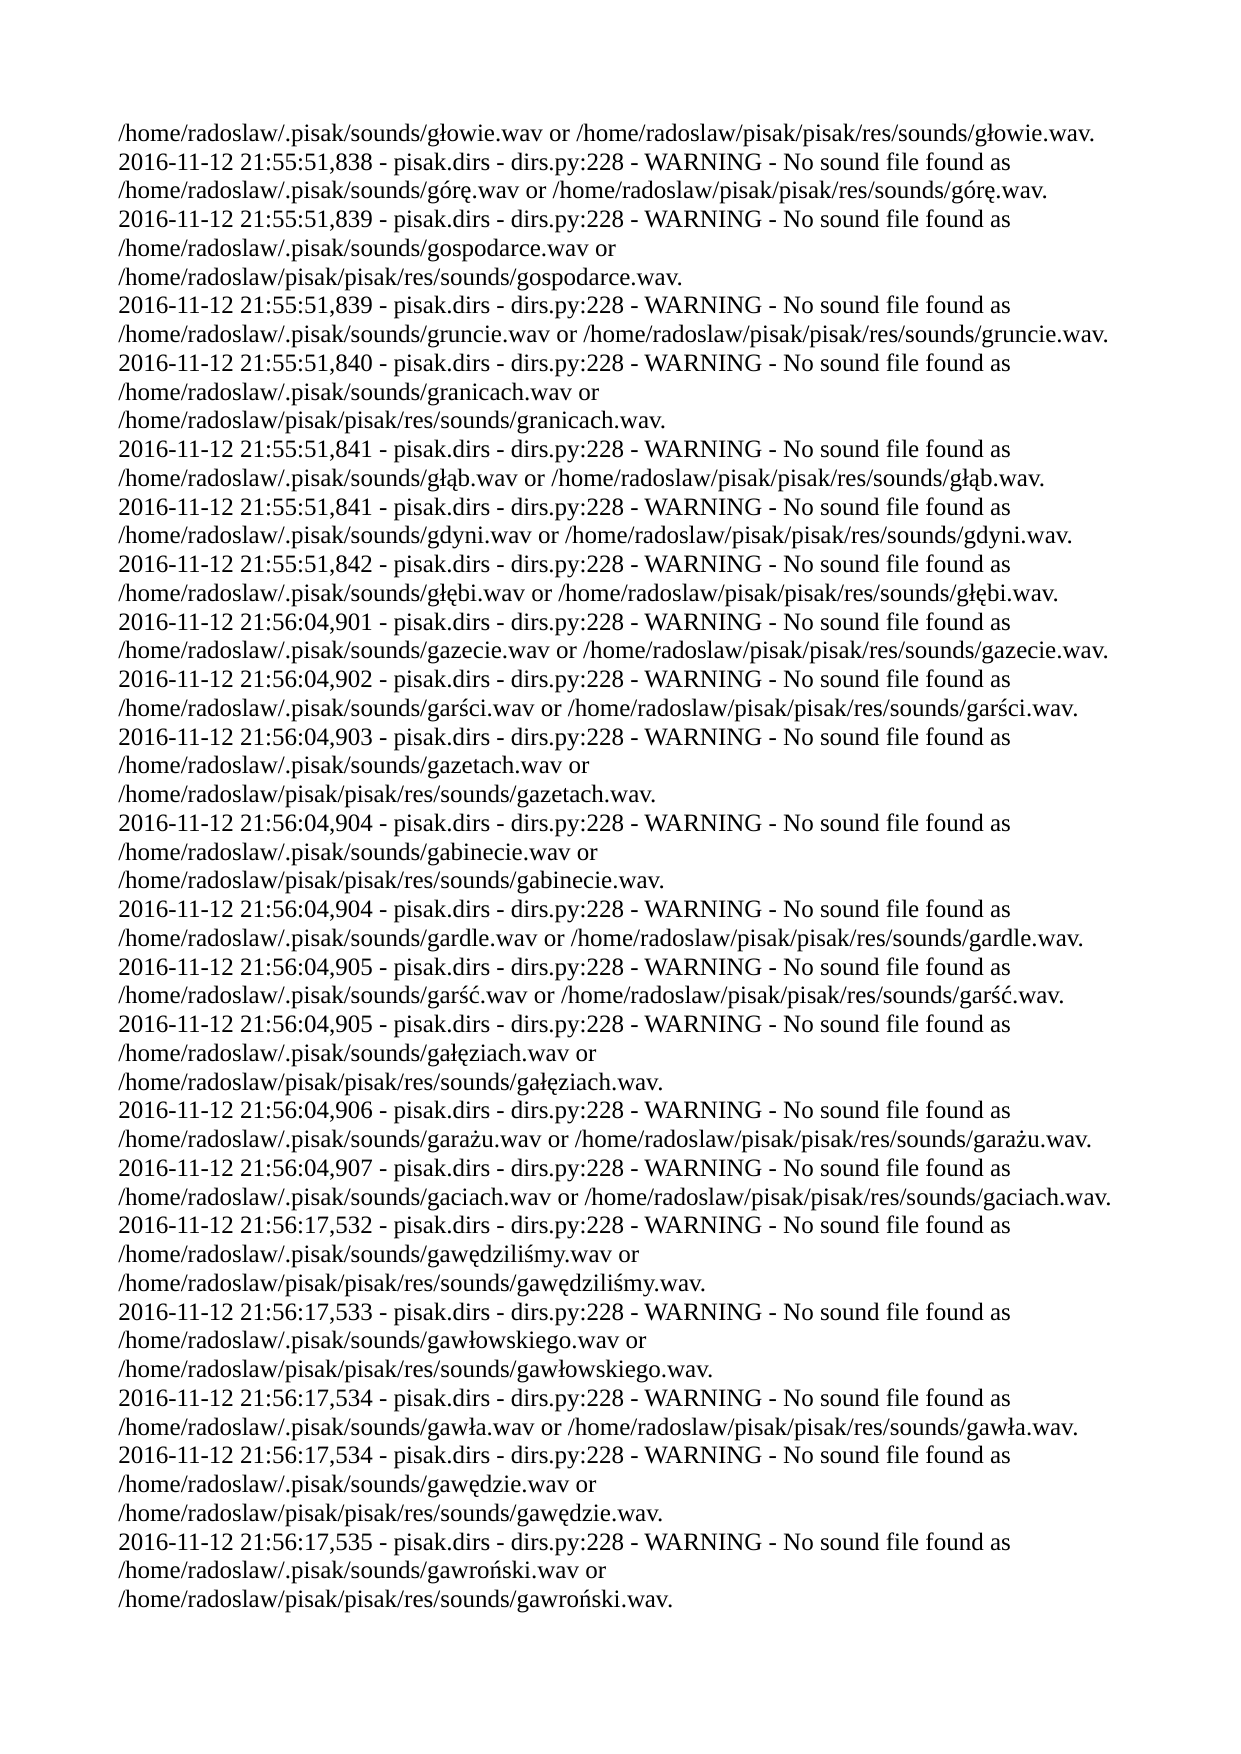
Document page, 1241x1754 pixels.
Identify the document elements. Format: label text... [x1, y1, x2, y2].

text 2016-11-12 21:56:04,902 - pisak.dirs - dirs.py:228 - WARNING - No sound file found as /home/radoslaw/.pisak/sounds/garści.wav or /home/radoslaw/pisak/pisak/res/sounds/garści.wav. [118, 664, 1122, 722]
text 2016-11-12 21:56:04,903 - pisak.dirs - dirs.py:228 - WARNING - No sound file found as /home/radoslaw/.pisak/sounds/gazetach.wav or /home/radoslaw/pisak/pisak/res/sounds/gazetach.wav. [118, 722, 1122, 808]
text 2016-11-12 21:56:04,901 - pisak.dirs - dirs.py:228 - WARNING - No sound file found as /home/radoslaw/.pisak/sounds/gazecie.wav or /home/radoslaw/pisak/pisak/res/sounds/gazecie.wav. [118, 607, 1122, 664]
text 2016-11-12 21:56:04,905 - pisak.dirs - dirs.py:228 - WARNING - No sound file found as /home/radoslaw/.pisak/sounds/gałęziach.wav or /home/radoslaw/pisak/pisak/res/sounds/gałęziach.wav. [118, 1009, 1122, 1096]
text 2016-11-12 21:56:17,535 - pisak.dirs - dirs.py:228 - WARNING - No sound file found as /home/radoslaw/.pisak/sounds/gawroński.wav or /home/radoslaw/pisak/pisak/res/sounds/gawroński.wav. [118, 1527, 1122, 1613]
text 2016-11-12 21:56:04,907 - pisak.dirs - dirs.py:228 - WARNING - No sound file found as /home/radoslaw/.pisak/sounds/gaciach.wav or /home/radoslaw/pisak/pisak/res/sounds/gaciach.wav. [118, 1153, 1122, 1211]
text 2016-11-12 21:56:04,904 - pisak.dirs - dirs.py:228 - WARNING - No sound file found as /home/radoslaw/.pisak/sounds/gabinecie.wav or /home/radoslaw/pisak/pisak/res/sounds/gabinecie.wav. [118, 808, 1122, 894]
text 2016-11-12 21:55:51,839 - pisak.dirs - dirs.py:228 - WARNING - No sound file found as /home/radoslaw/.pisak/sounds/gospodarce.wav or /home/radoslaw/pisak/pisak/res/sounds/gospodarce.wav. [118, 204, 1122, 291]
text 2016-11-12 21:55:51,840 - pisak.dirs - dirs.py:228 - WARNING - No sound file found as /home/radoslaw/.pisak/sounds/granicach.wav or /home/radoslaw/pisak/pisak/res/sounds/granicach.wav. [118, 348, 1122, 434]
text 2016-11-12 21:55:51,838 - pisak.dirs - dirs.py:228 - WARNING - No sound file found as /home/radoslaw/.pisak/sounds/górę.wav or /home/radoslaw/pisak/pisak/res/sounds/górę.wav. [118, 147, 1122, 204]
text 2016-11-12 21:56:17,534 - pisak.dirs - dirs.py:228 - WARNING - No sound file found as /home/radoslaw/.pisak/sounds/gawędzie.wav or /home/radoslaw/pisak/pisak/res/sounds/gawędzie.wav. [118, 1441, 1122, 1527]
text 2016-11-12 21:55:51,841 - pisak.dirs - dirs.py:228 - WARNING - No sound file found as /home/radoslaw/.pisak/sounds/gdyni.wav or /home/radoslaw/pisak/pisak/res/sounds/gdyni.wav. [118, 492, 1122, 549]
text 2016-11-12 21:56:04,906 - pisak.dirs - dirs.py:228 - WARNING - No sound file found as /home/radoslaw/.pisak/sounds/garażu.wav or /home/radoslaw/pisak/pisak/res/sounds/garażu.wav. [118, 1096, 1122, 1153]
text 2016-11-12 21:56:17,532 - pisak.dirs - dirs.py:228 - WARNING - No sound file found as /home/radoslaw/.pisak/sounds/gawędziliśmy.wav or /home/radoslaw/pisak/pisak/res/sounds/gawędziliśmy.wav. [118, 1211, 1122, 1297]
text 2016-11-12 21:56:04,905 - pisak.dirs - dirs.py:228 - WARNING - No sound file found as /home/radoslaw/.pisak/sounds/garść.wav or /home/radoslaw/pisak/pisak/res/sounds/garść.wav. [118, 952, 1122, 1009]
text 2016-11-12 21:55:51,841 - pisak.dirs - dirs.py:228 - WARNING - No sound file found as /home/radoslaw/.pisak/sounds/głąb.wav or /home/radoslaw/pisak/pisak/res/sounds/głąb.wav. [118, 434, 1122, 492]
text /home/radoslaw/.pisak/sounds/głowie.wav or /home/radoslaw/pisak/pisak/res/sounds/głowie.wav. [118, 118, 1122, 147]
text 2016-11-12 21:55:51,842 - pisak.dirs - dirs.py:228 - WARNING - No sound file found as /home/radoslaw/.pisak/sounds/głębi.wav or /home/radoslaw/pisak/pisak/res/sounds/głębi.wav. [118, 549, 1122, 607]
text 2016-11-12 21:55:51,839 - pisak.dirs - dirs.py:228 - WARNING - No sound file found as /home/radoslaw/.pisak/sounds/gruncie.wav or /home/radoslaw/pisak/pisak/res/sounds/gruncie.wav. [118, 291, 1122, 348]
text 2016-11-12 21:56:17,533 - pisak.dirs - dirs.py:228 - WARNING - No sound file found as /home/radoslaw/.pisak/sounds/gawłowskiego.wav or /home/radoslaw/pisak/pisak/res/sounds/gawłowskiego.wav. [118, 1297, 1122, 1383]
text 2016-11-12 21:56:17,534 - pisak.dirs - dirs.py:228 - WARNING - No sound file found as /home/radoslaw/.pisak/sounds/gawła.wav or /home/radoslaw/pisak/pisak/res/sounds/gawła.wav. [118, 1383, 1122, 1441]
text 2016-11-12 21:56:04,904 - pisak.dirs - dirs.py:228 - WARNING - No sound file found as /home/radoslaw/.pisak/sounds/gardle.wav or /home/radoslaw/pisak/pisak/res/sounds/gardle.wav. [118, 894, 1122, 952]
